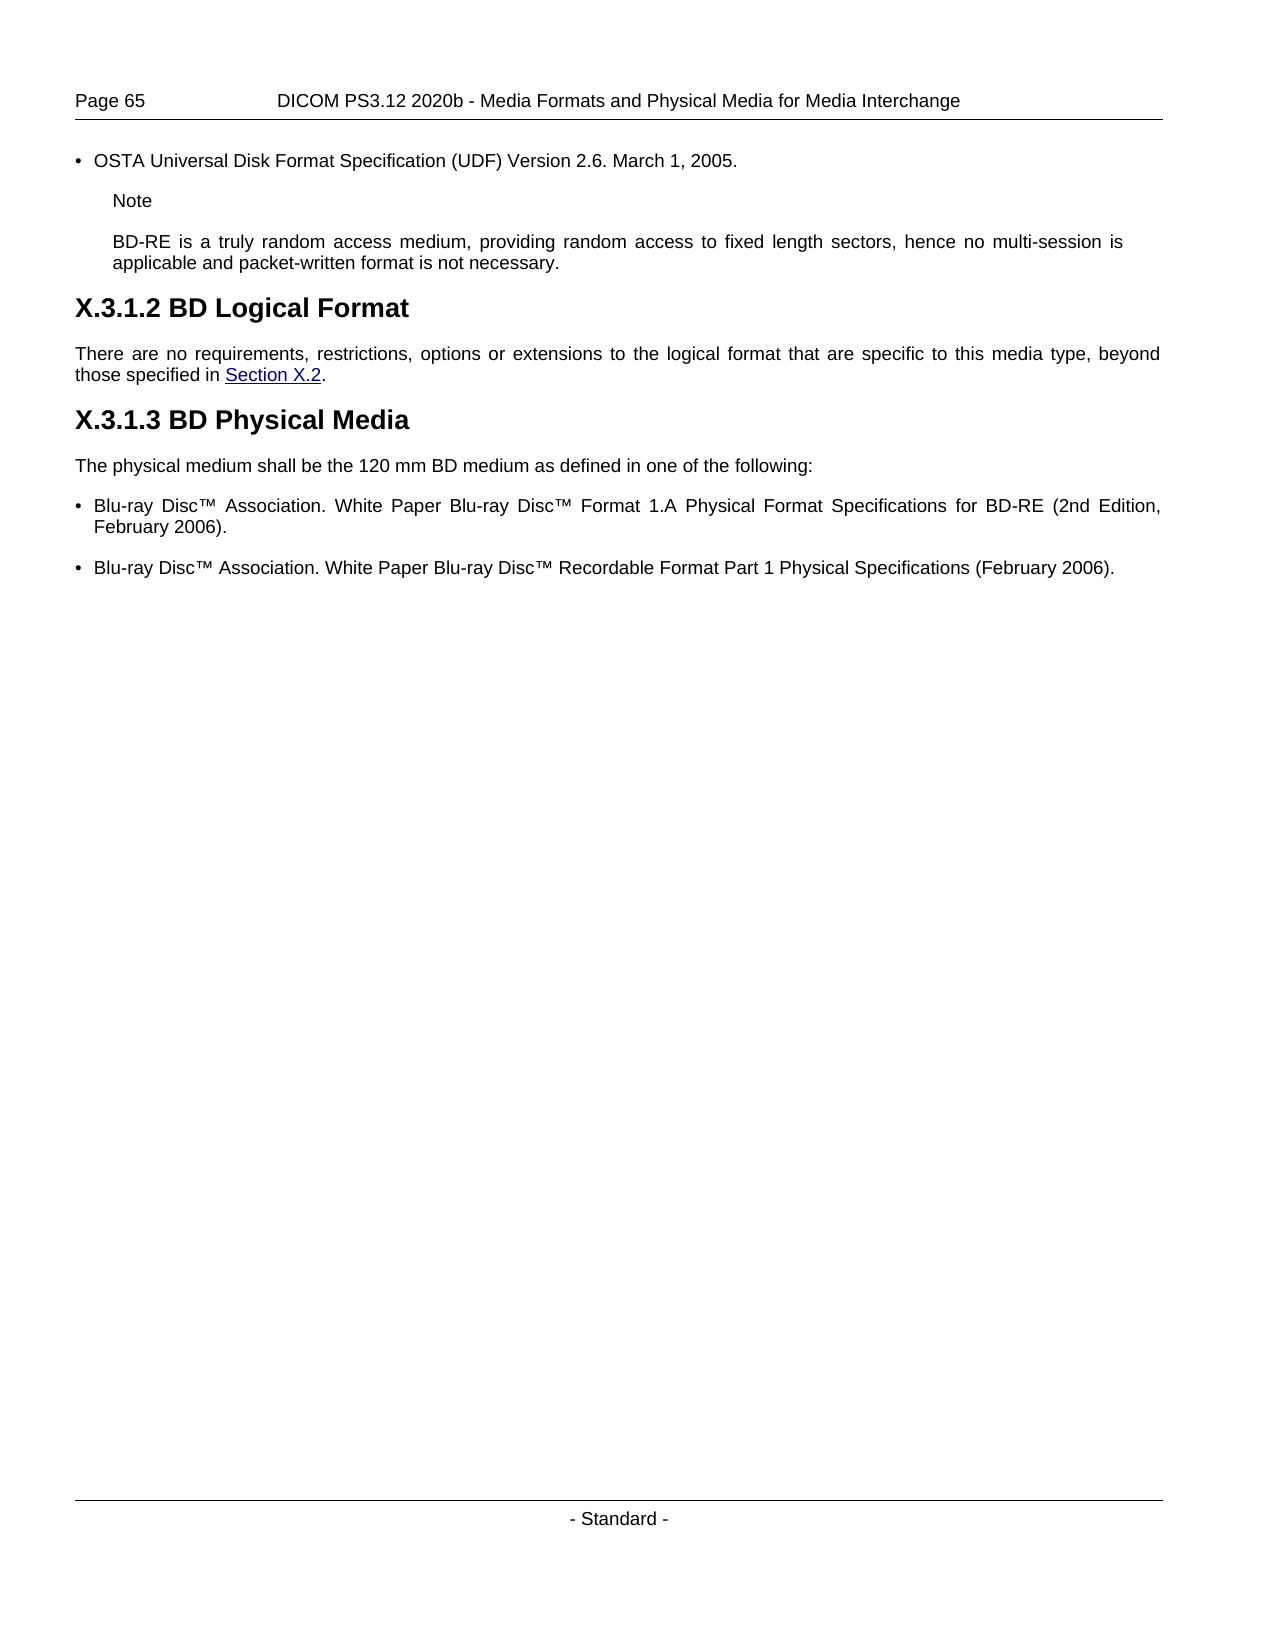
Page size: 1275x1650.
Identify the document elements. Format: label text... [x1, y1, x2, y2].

text • Blu-ray Disc™ Association. White Paper Blu-ray Disc™ Format 1.A Physical Format Specifications for BD-RE (2nd Edition, February 2006). [75, 495, 1162, 538]
text X.3.1.2 BD Logical Format [75, 292, 1162, 324]
text • Blu-ray Disc™ Association. White Paper Blu-ray Disc™ Recordable Format Part 1 Physical Specifications (February 2006). [75, 557, 1162, 578]
text There are no requirements, restrictions, options or extensions to the logical format that are specific to this media type, beyond those specified in Section X.2. [75, 342, 1162, 386]
text • OSTA Universal Disk Format Specification (UDF) Version 2.6. March 1, 2005. [75, 150, 1162, 172]
text X.3.1.3 BD Physical Media [75, 404, 1162, 436]
text The physical medium shall be the 120 mm BD medium as defined in one of the following: [75, 454, 1162, 476]
text Note [112, 190, 1125, 212]
text BD-RE is a truly random access medium, providing random access to fixed length sectors, hence no multi-session is applicable and packet-written format is not necessary. [112, 231, 1125, 274]
